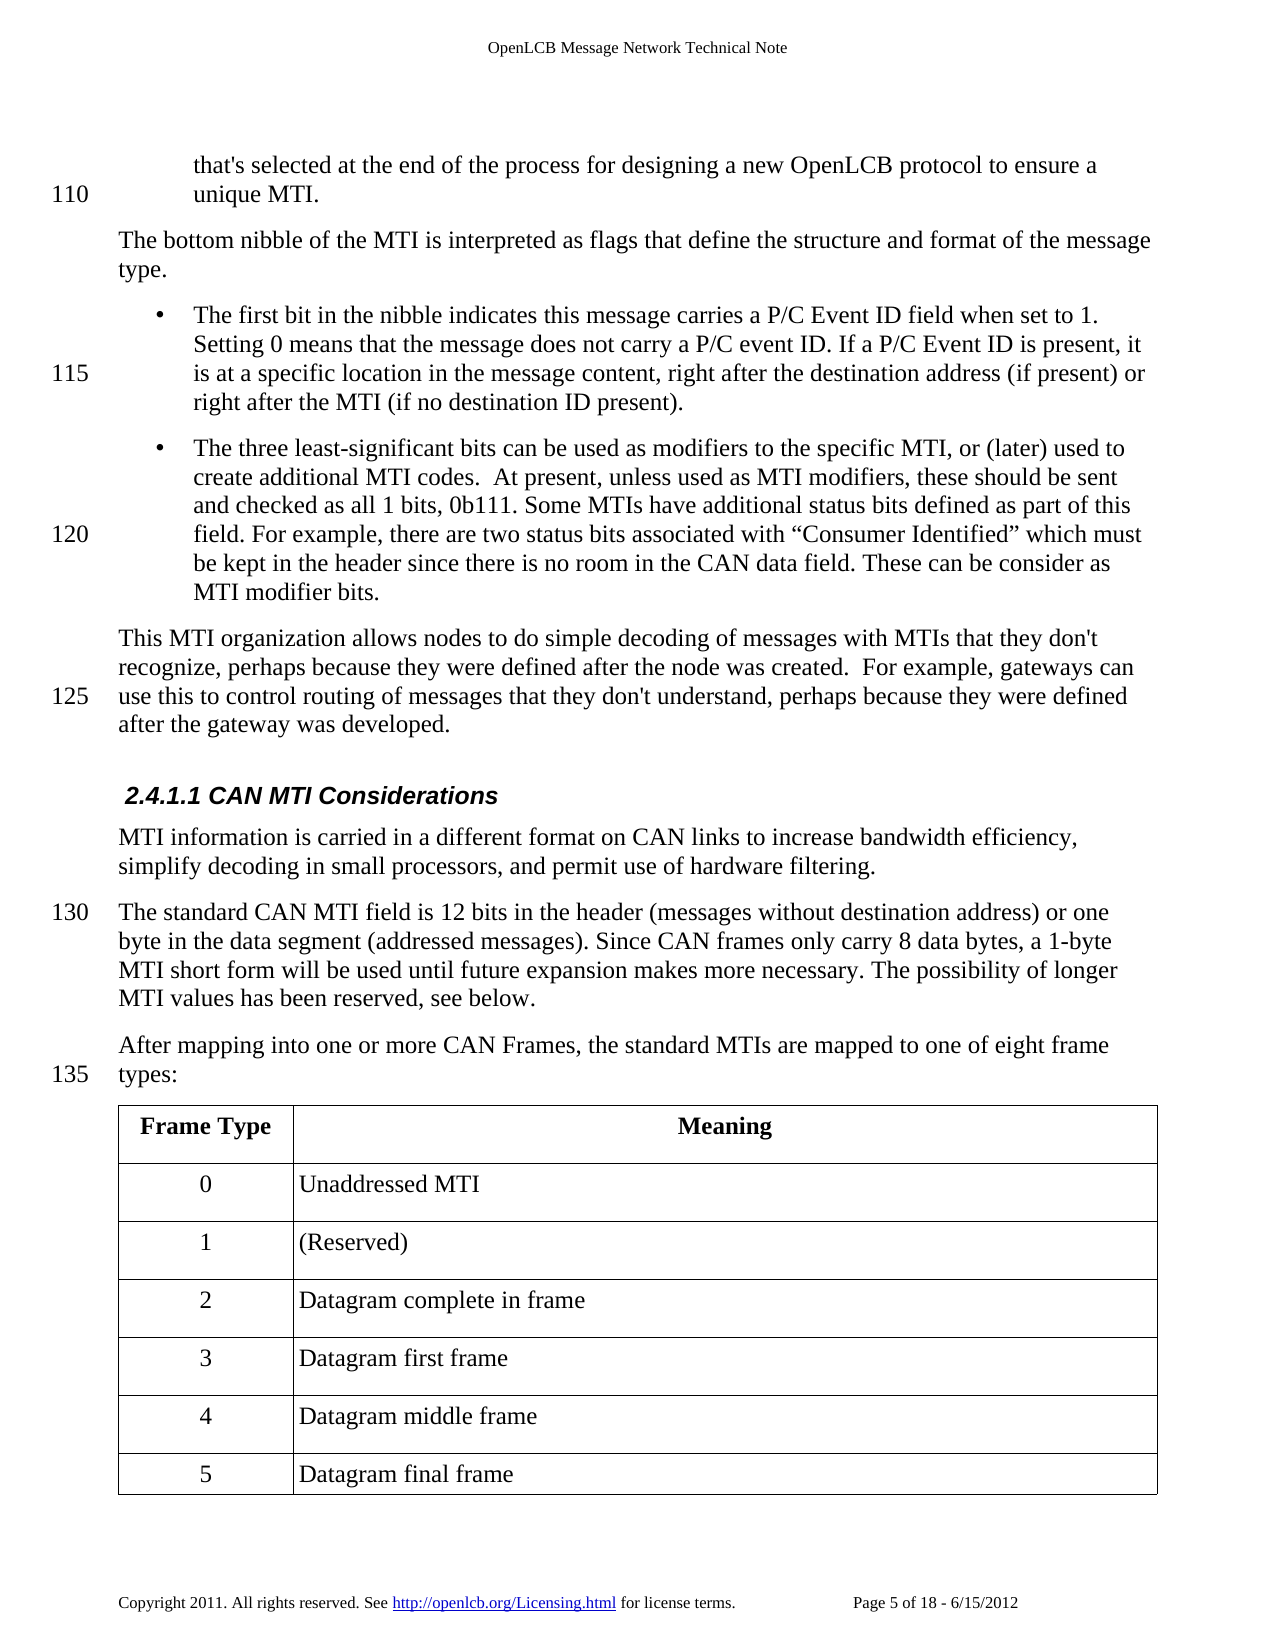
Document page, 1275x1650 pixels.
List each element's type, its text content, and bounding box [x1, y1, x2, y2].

text This MTI organization allows nodes to do simple decoding of messages with MTIs that they don't recognize, perhaps because they were defined after the node was created. For example, gateways can use this to control routing of messages that they don't understand, perhaps because they were defined after the gateway was developed. [118, 623, 1157, 738]
table_cell Datagram complete in frame [294, 1280, 1157, 1337]
list The first bit in the nibble indicates this message carries a P/C Event ID field when set to 1. Setting 0 means that the message does not carry a P/C event ID. If a P/C Event ID is present, it is at a specific location in the message content, right after the destination address (if present) or right after the MTI (if no destination ID present). [156, 300, 1157, 415]
list that's selected at the end of the process for designing a new OpenLCB protocol to ensure a unique MTI. [156, 150, 1157, 207]
subtitle CAN MTI Considerations [118, 781, 1157, 809]
text MTI information is carried in a different format on CAN links to increase bandwidth efficiency, simplify decoding in small processors, and permit use of hardware filtering. [118, 822, 1157, 879]
table_cell 5 [119, 1454, 293, 1494]
text The bottom nibble of the MTI is interpreted as flags that define the structure and format of the message type. [118, 225, 1157, 283]
table_cell Datagram first frame [294, 1338, 1157, 1395]
table_cell 4 [119, 1396, 293, 1453]
table_cell (Reserved) [294, 1222, 1157, 1279]
table_cell Datagram middle frame [294, 1396, 1157, 1453]
table_cell 0 [119, 1164, 293, 1221]
table_cell 2 [119, 1280, 293, 1337]
table_cell 3 [119, 1338, 293, 1395]
table_header Frame Type [119, 1106, 293, 1163]
table_cell Unaddressed MTI [294, 1164, 1157, 1221]
table_cell 1 [119, 1222, 293, 1279]
list The three least-significant bits can be used as modifiers to the specific MTI, or (later) used to create additional MTI codes. At present, unless used as MTI modifiers, these should be sent and checked as all 1 bits, 0b111. Some MTIs have additional status bits defined as part of this field. For example, there are two status bits associated with “Consumer Identified” which must be kept in the header since there is no room in the CAN data field. These can be consider as MTI modifier bits. [156, 433, 1157, 606]
text After mapping into one or more CAN Frames, the standard MTIs are mapped to one of eight frame types: [118, 1030, 1157, 1087]
table_cell Datagram final frame [294, 1454, 1157, 1494]
text The standard CAN MTI field is 12 bits in the header (messages without destination address) or one byte in the data segment (addressed messages). Since CAN frames only carry 8 data bytes, a 1-byte MTI short form will be used until future expansion makes more necessary. The possibility of longer MTI values has been reserved, see below. [118, 897, 1157, 1012]
table_header Meaning [294, 1106, 1157, 1163]
